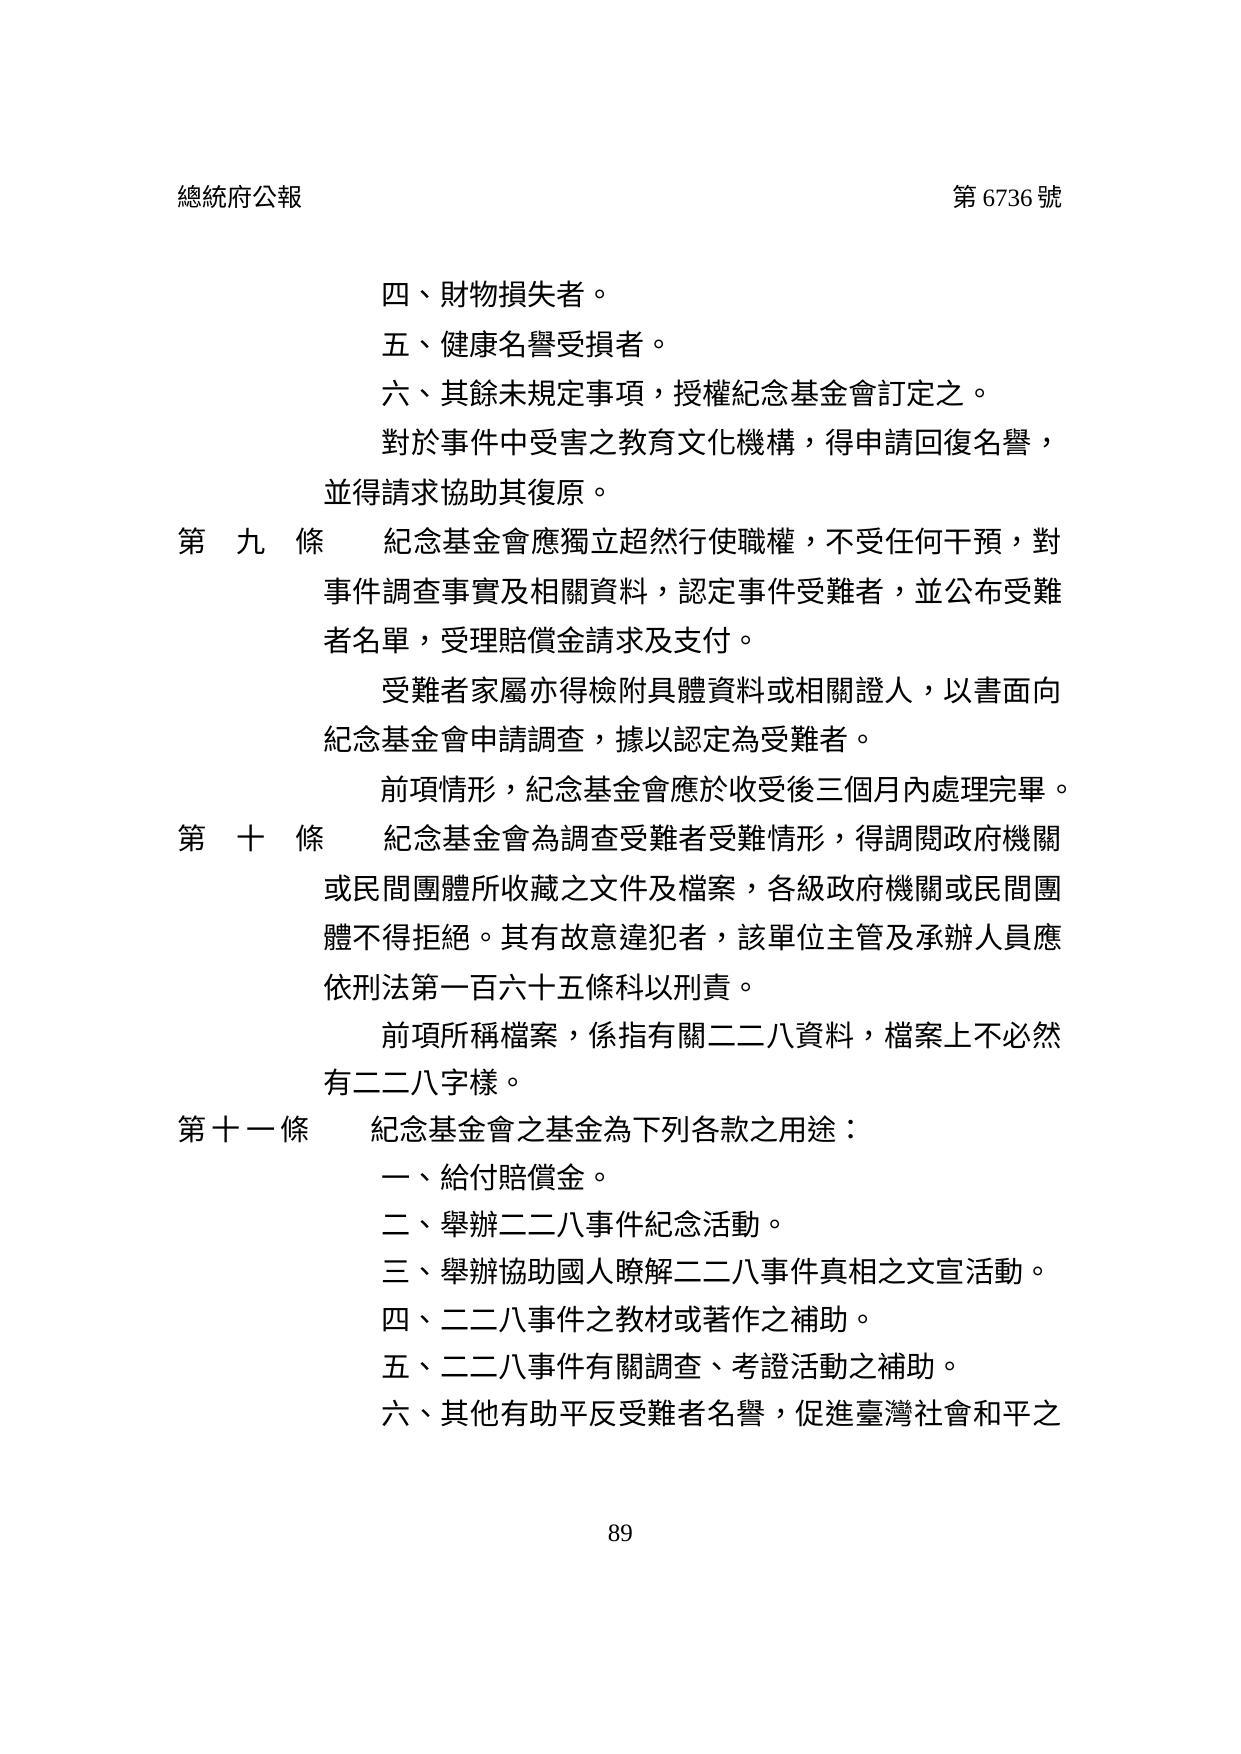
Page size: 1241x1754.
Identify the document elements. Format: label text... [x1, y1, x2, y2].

text 第十一條 紀念基金會之基金為下列各款之用途： [177, 1103, 1063, 1150]
text 第 九 條 紀念基金會應獨立超然行使職權，不受任何干預，對事件調查事實及相關資料，認定事件受難者，並公布受難者名單，受理賠償金請求及支付。 [177, 513, 1063, 662]
text 六、其餘未規定事項，授權紀念基金會訂定之。 [381, 365, 1063, 414]
text 第 十 條 紀念基金會為調查受難者受難情形，得調閱政府機關或民間團體所收藏之文件及檔案，各級政府機關或民間團體不得拒絕。其有故意違犯者，該單位主管及承辦人員應依刑法第一百六十五條科以刑責。 [177, 810, 1063, 1008]
text 對於事件中受害之教育文化機構，得申請回復名譽，並得請求協助其復原。 [323, 414, 1063, 513]
text 前項情形，紀念基金會應於收受後三個月內處理完畢。 [323, 761, 1063, 810]
text 五、二二八事件有關調查、考證活動之補助。 [381, 1339, 1063, 1387]
text 二、舉辦二二八事件紀念活動。 [381, 1198, 1063, 1245]
text 三、舉辦協助國人瞭解二二八事件真相之文宣活動。 [381, 1245, 1063, 1292]
text 受難者家屬亦得檢附具體資料或相關證人，以書面向紀念基金會申請調查，據以認定為受難者。 [323, 662, 1063, 761]
text 四、二二八事件之教材或著作之補助。 [381, 1292, 1063, 1339]
text 一、給付賠償金。 [381, 1150, 1063, 1198]
text 六、其他有助平反受難者名譽，促進臺灣社會和平之 [381, 1387, 1063, 1434]
text 四、財物損失者。 [381, 266, 1063, 315]
text 五、健康名譽受損者。 [381, 315, 1063, 365]
text 前項所稱檔案，係指有關二二八資料，檔案上不必然有二二八字樣。 [323, 1008, 1063, 1103]
